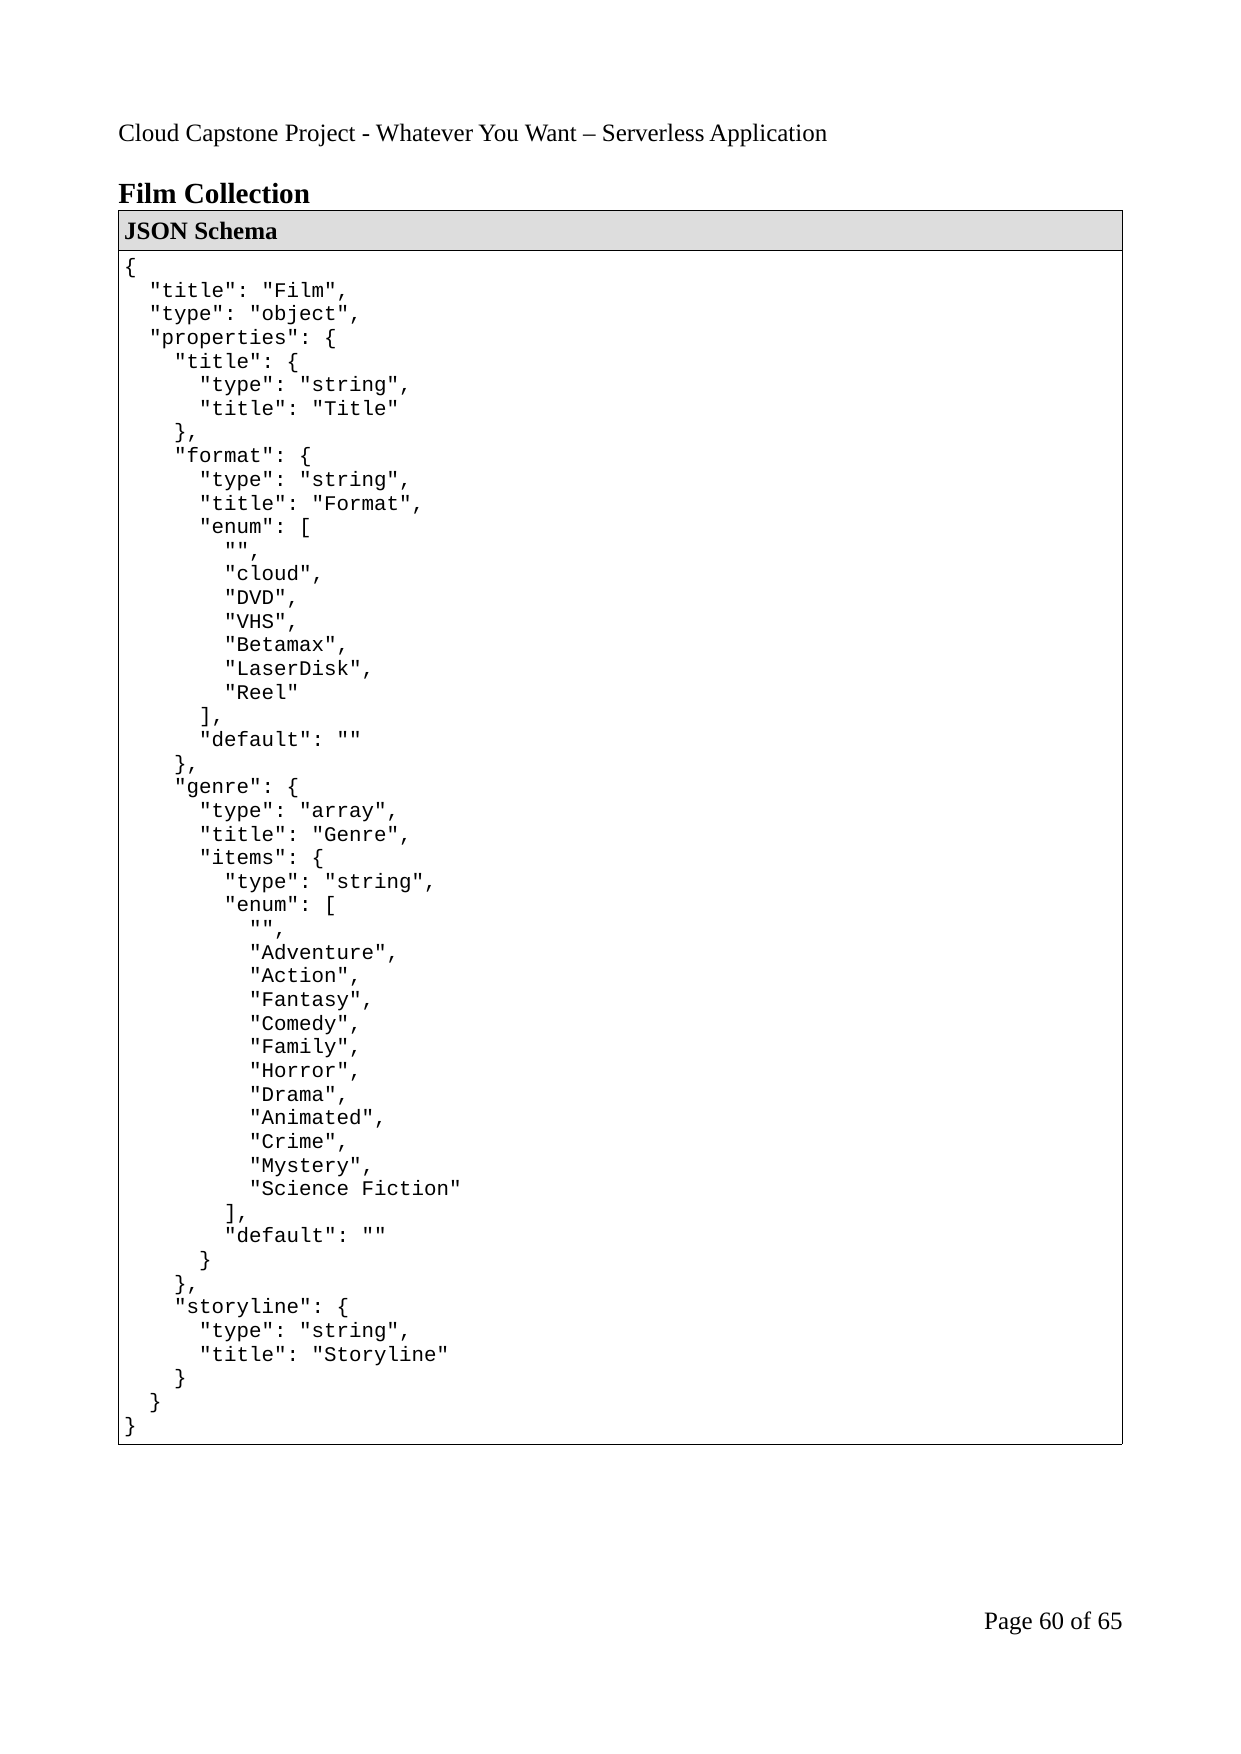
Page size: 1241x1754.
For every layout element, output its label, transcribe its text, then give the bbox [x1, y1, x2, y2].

table_cell { "title": "Film", "type": "object", "properties": { "title": { "type": "string", "title": "Title" }, "format": { "type": "string", "title": "Format", "enum": [ "", "cloud", "DVD", "VHS", "Betamax", "LaserDisk", "Reel" ], "default": "" }, "genre": { "type": "array", "title": "Genre", "items": { "type": "string", "enum": [ "", "Adventure", "Action", "Fantasy", "Comedy", "Family", "Horror", "Drama", "Animated", "Crime", "Mystery", "Science Fiction" ], "default": "" } }, "storyline": { "type": "string", "title": "Storyline" } } } [119, 251, 1122, 1444]
table_header JSON Schema [119, 211, 1122, 250]
subtitle Film Collection [118, 176, 1122, 210]
